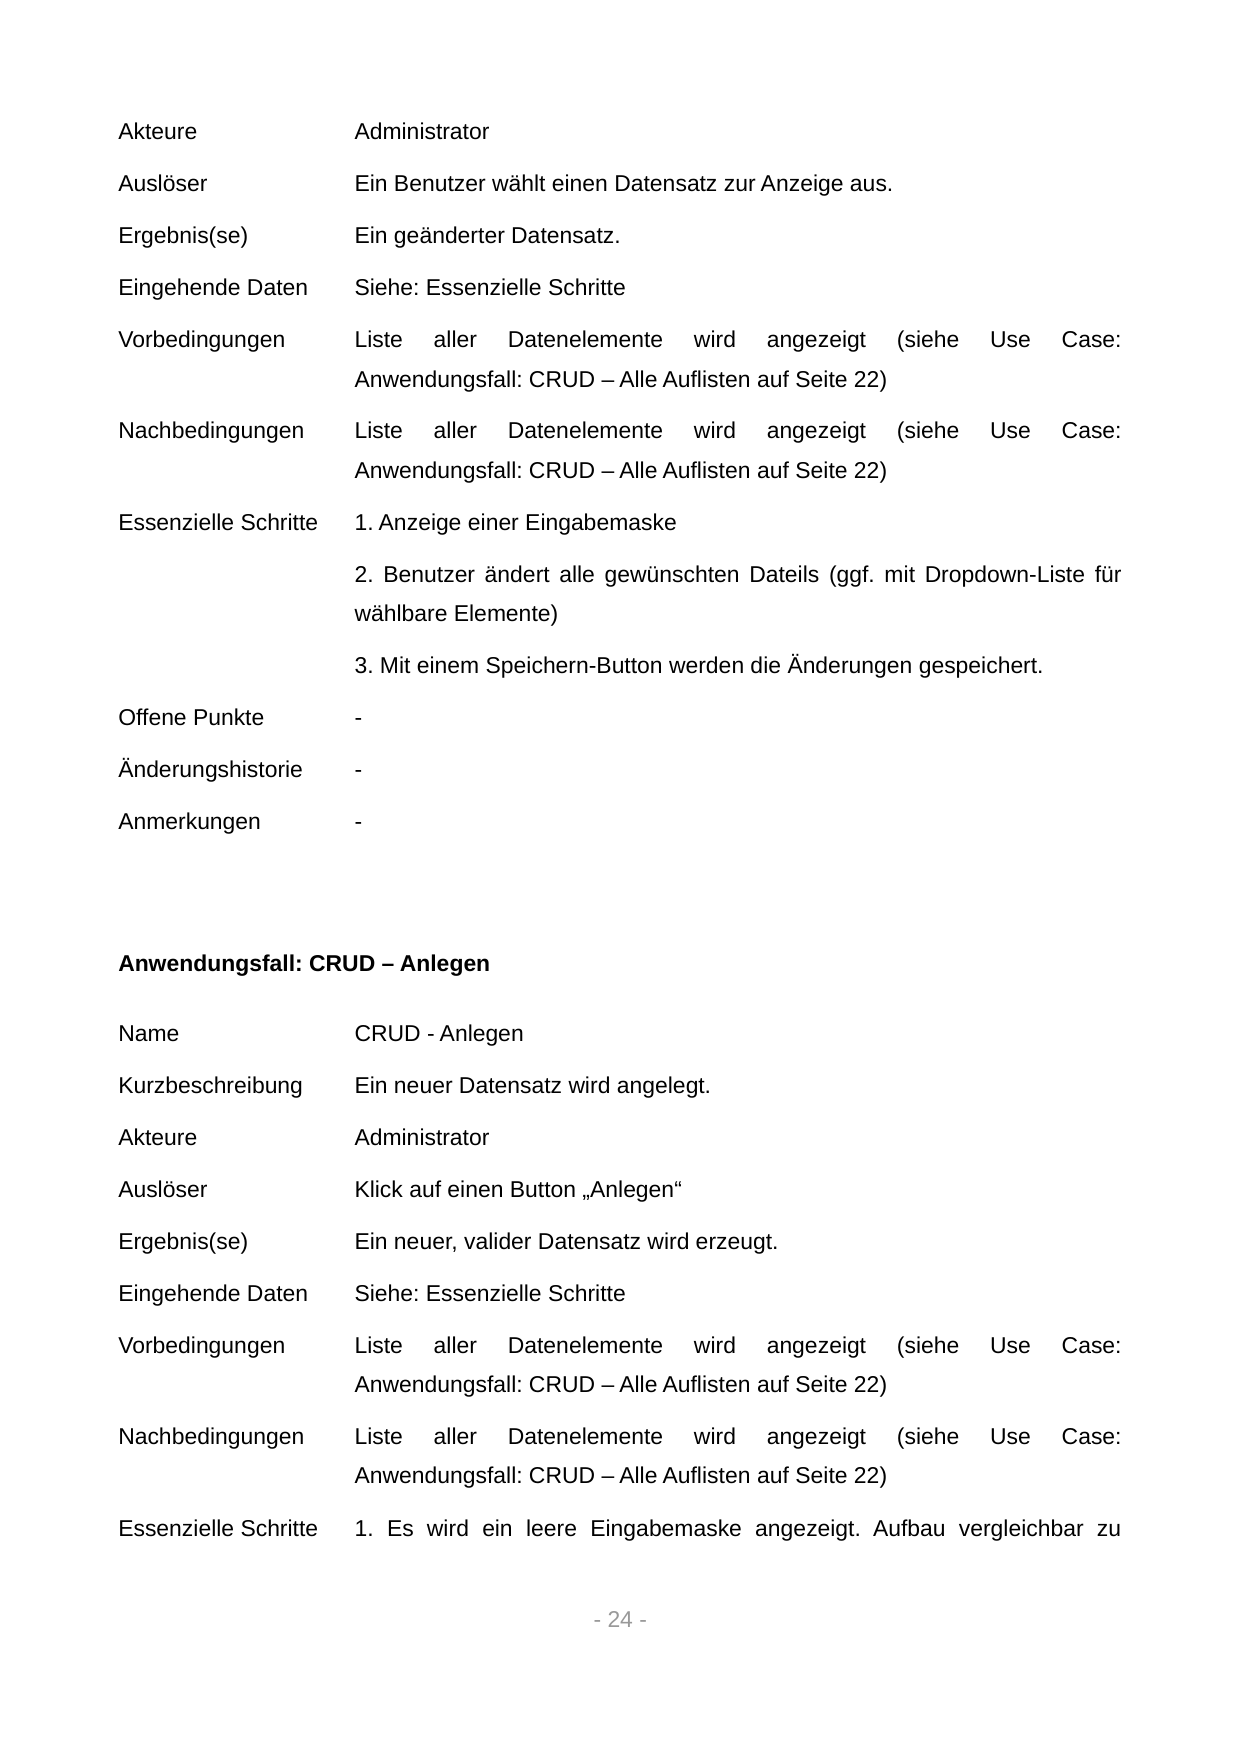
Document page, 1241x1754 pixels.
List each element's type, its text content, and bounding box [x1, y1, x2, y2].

text Essenzielle Schritte 1. Anzeige einer Eingabemaske [118, 509, 1122, 535]
text Vorbedingungen Liste aller Datenelemente wird angezeigt (siehe Use Case: Anwendungsfall: CRUD – Alle Auflisten auf Seite 22) [118, 1332, 1122, 1397]
subtitle Anwendungsfall: CRUD – Anlegen [118, 950, 1122, 976]
text Akteure Administrator [118, 118, 1122, 144]
text Name CRUD - Anlegen [118, 1020, 1122, 1046]
text Offene Punkte - [118, 704, 1122, 731]
text Kurzbeschreibung Ein neuer Datensatz wird angelegt. [118, 1072, 1122, 1098]
text Ergebnis(se) Ein neuer, valider Datensatz wird erzeugt. [118, 1228, 1122, 1254]
text 2. Benutzer ändert alle gewünschten Dateils (ggf. mit Dropdown-Liste für wählbare Elemente) [118, 561, 1122, 627]
text Auslöser Klick auf einen Button „Anlegen“ [118, 1176, 1122, 1202]
text Vorbedingungen Liste aller Datenelemente wird angezeigt (siehe Use Case: Anwendungsfall: CRUD – Alle Auflisten auf Seite 22) [118, 326, 1122, 392]
text Auslöser Ein Benutzer wählt einen Datensatz zur Anzeige aus. [118, 170, 1122, 196]
text Eingehende Daten Siehe: Essenzielle Schritte [118, 274, 1122, 300]
text Anmerkungen - [118, 808, 1122, 835]
text Änderungshistorie - [118, 756, 1122, 783]
text Essenzielle Schritte 1. Es wird ein leere Eingabemaske angezeigt. Aufbau vergleichbar zu [118, 1514, 1122, 1541]
text Nachbedingungen Liste aller Datenelemente wird angezeigt (siehe Use Case: Anwendungsfall: CRUD – Alle Auflisten auf Seite 22) [118, 1423, 1122, 1489]
text Nachbedingungen Liste aller Datenelemente wird angezeigt (siehe Use Case: Anwendungsfall: CRUD – Alle Auflisten auf Seite 22) [118, 417, 1122, 483]
text Eingehende Daten Siehe: Essenzielle Schritte [118, 1279, 1122, 1306]
text Ergebnis(se) Ein geänderter Datensatz. [118, 222, 1122, 248]
text Akteure Administrator [118, 1124, 1122, 1150]
text 3. Mit einem Speichern-Button werden die Änderungen gespeichert. [118, 652, 1122, 679]
